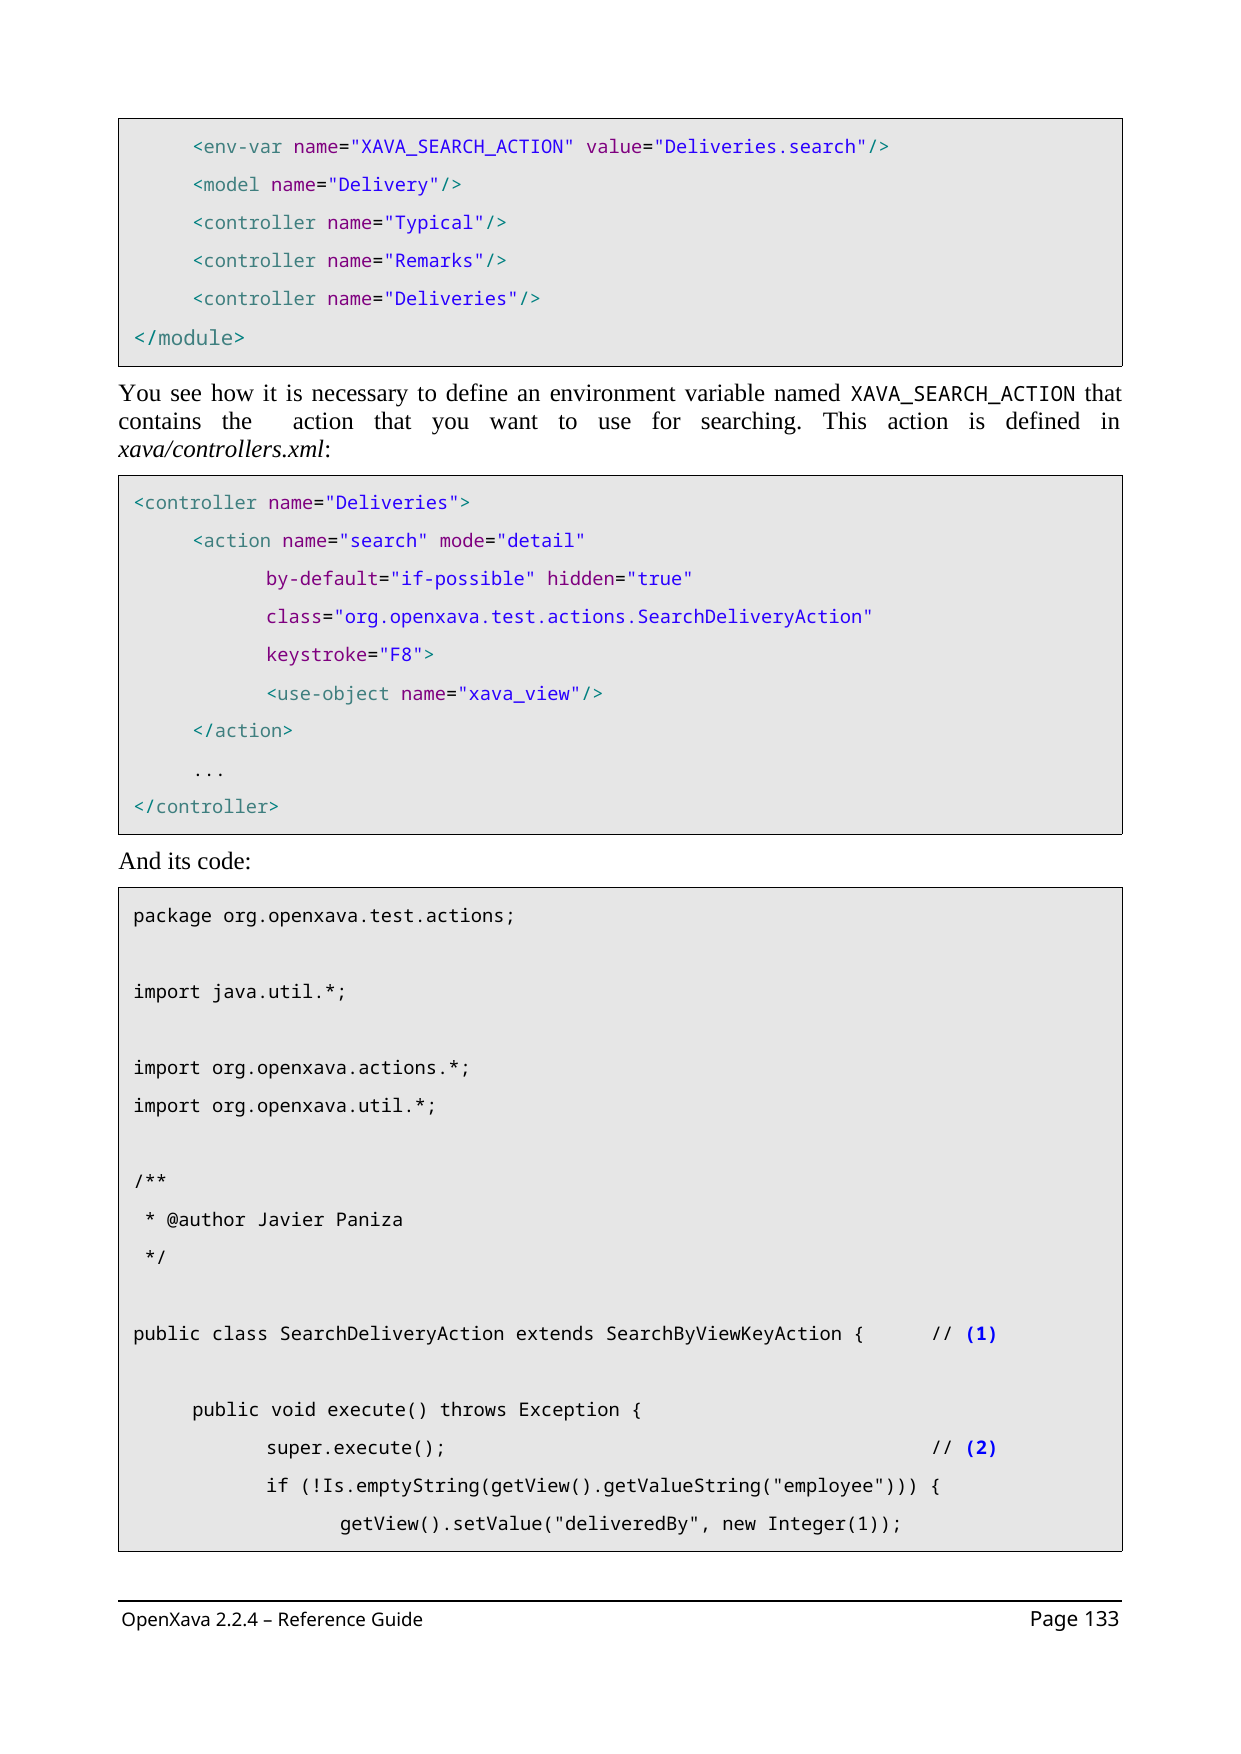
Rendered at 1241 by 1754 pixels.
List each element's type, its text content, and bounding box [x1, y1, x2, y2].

text <controller name="Typical"/> [119, 194, 1122, 232]
text /** [119, 1153, 1122, 1191]
text </controller> [119, 779, 1122, 834]
text <use-object name="xava_view"/> [119, 665, 1122, 703]
text You see how it is necessary to define an environment variable named XAVA_SEARCH_ACTION that contains the action that you want to use for searching. This action is defined in xava/controllers.xml: [118, 379, 1122, 462]
text class="org.openxava.test.actions.SearchDeliveryAction" [119, 589, 1122, 627]
text package org.openxava.test.actions; [119, 888, 1122, 925]
text <controller name="Remarks"/> [119, 232, 1122, 270]
text if (!Is.emptyString(getView().getValueString("employee"))) { [119, 1457, 1122, 1495]
text import org.openxava.util.*; [119, 1077, 1122, 1115]
text keystroke="F8"> [119, 627, 1122, 665]
text </module> [119, 308, 1122, 366]
text */ [119, 1229, 1122, 1267]
text <model name="Delivery"/> [119, 156, 1122, 194]
text getView().setValue("deliveredBy", new Integer(1)); [119, 1495, 1122, 1551]
text ... [119, 741, 1122, 779]
text public class SearchDeliveryAction extends SearchByViewKeyAction { // (1) [119, 1305, 1122, 1343]
text by-default="if-possible" hidden="true" [119, 551, 1122, 589]
text * @author Javier Paniza [119, 1191, 1122, 1229]
text super.execute(); // (2) [119, 1419, 1122, 1457]
text </action> [119, 703, 1122, 741]
text public void execute() throws Exception { [119, 1381, 1122, 1419]
text import java.util.*; [119, 963, 1122, 1001]
text <controller name="Deliveries"> [119, 476, 1122, 513]
text And its code: [118, 847, 1122, 874]
text <controller name="Deliveries"/> [119, 270, 1122, 308]
text <env-var name="XAVA_SEARCH_ACTION" value="Deliveries.search"/> [119, 119, 1122, 156]
text import org.openxava.actions.*; [119, 1039, 1122, 1077]
text <action name="search" mode="detail" [119, 513, 1122, 551]
